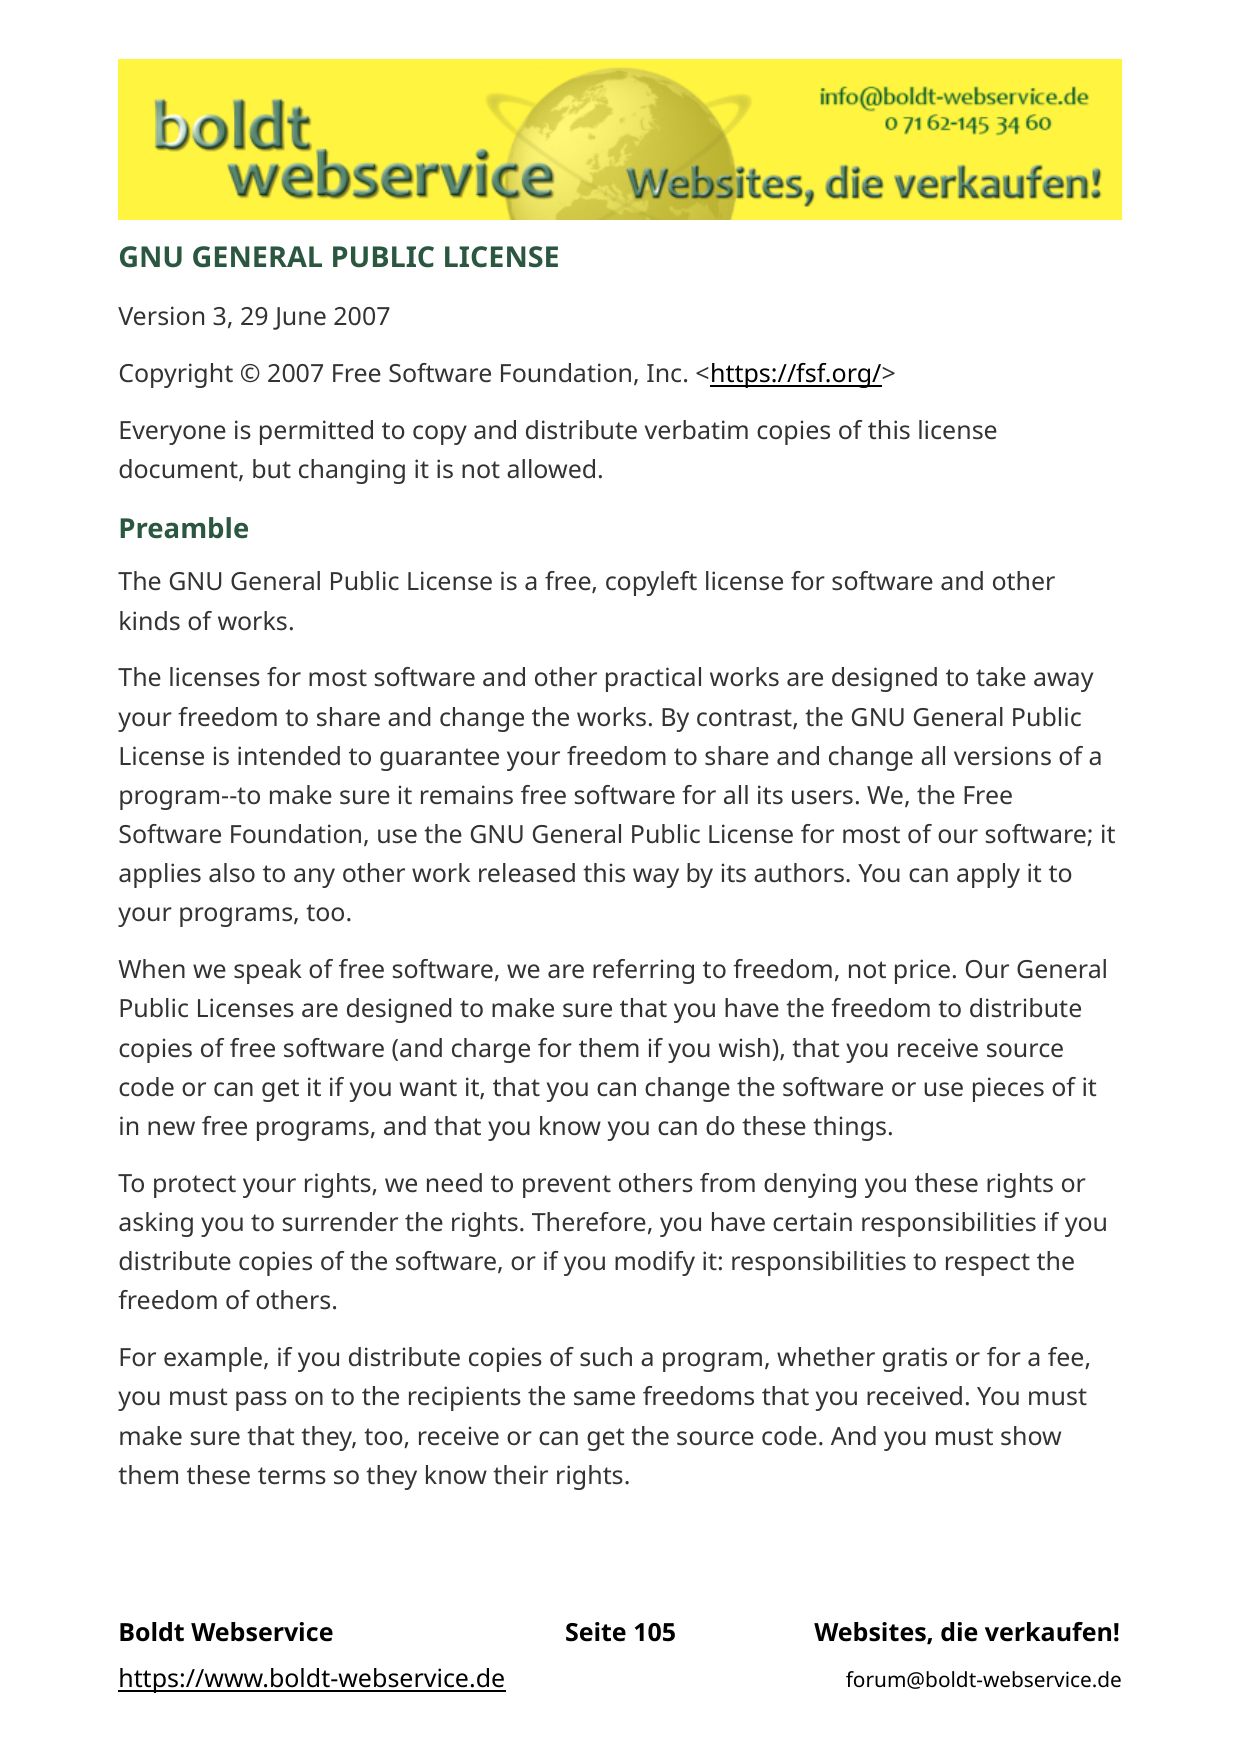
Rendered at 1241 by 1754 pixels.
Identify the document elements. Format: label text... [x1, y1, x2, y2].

subtitle Preamble [118, 509, 1122, 546]
text The licenses for most software and other practical works are designed to take away your freedom to share and change the works. By contrast, the GNU General Public License is intended to guarantee your freedom to share and change all versions of a program--to make sure it remains free software for all its users. We, the Free Software Foundation, use the GNU General Public License for most of our software; it applies also to any other work released this way by its authors. You can apply it to your programs, too. [118, 660, 1122, 929]
text Everyone is permitted to copy and distribute verbatim copies of this license document, but changing it is not allowed. [118, 413, 1122, 486]
text For example, if you distribute copies of such a program, whether gratis or for a fee, you must pass on to the recipients the same freedoms that you received. You must make sure that they, too, receive or can get the source code. And you must show them these terms so they know their rights. [118, 1340, 1122, 1491]
text The GNU General Public License is a free, copyleft license for software and other kinds of works. [118, 564, 1122, 637]
text Version 3, 29 June 2007 [118, 299, 1122, 333]
text To protect your rights, we need to prevent others from denying you these rights or asking you to surrender the rights. Therefore, you have certain responsibilities if you distribute copies of the software, or if you modify it: responsibilities to respect the freedom of others. [118, 1166, 1122, 1317]
subtitle GNU GENERAL PUBLIC LICENSE [118, 236, 1122, 275]
text When we speak of free software, we are referring to freedom, not price. Our General Public Licenses are designed to make sure that you have the freedom to distribute copies of free software (and charge for them if you wish), that you receive source code or can get it if you want it, that you can change the software or use pieces of it in new free programs, and that you know you can do these things. [118, 952, 1122, 1143]
text Copyright © 2007 Free Software Foundation, Inc. <https://fsf.org/> [118, 356, 1122, 390]
picture [118, 59, 1123, 220]
